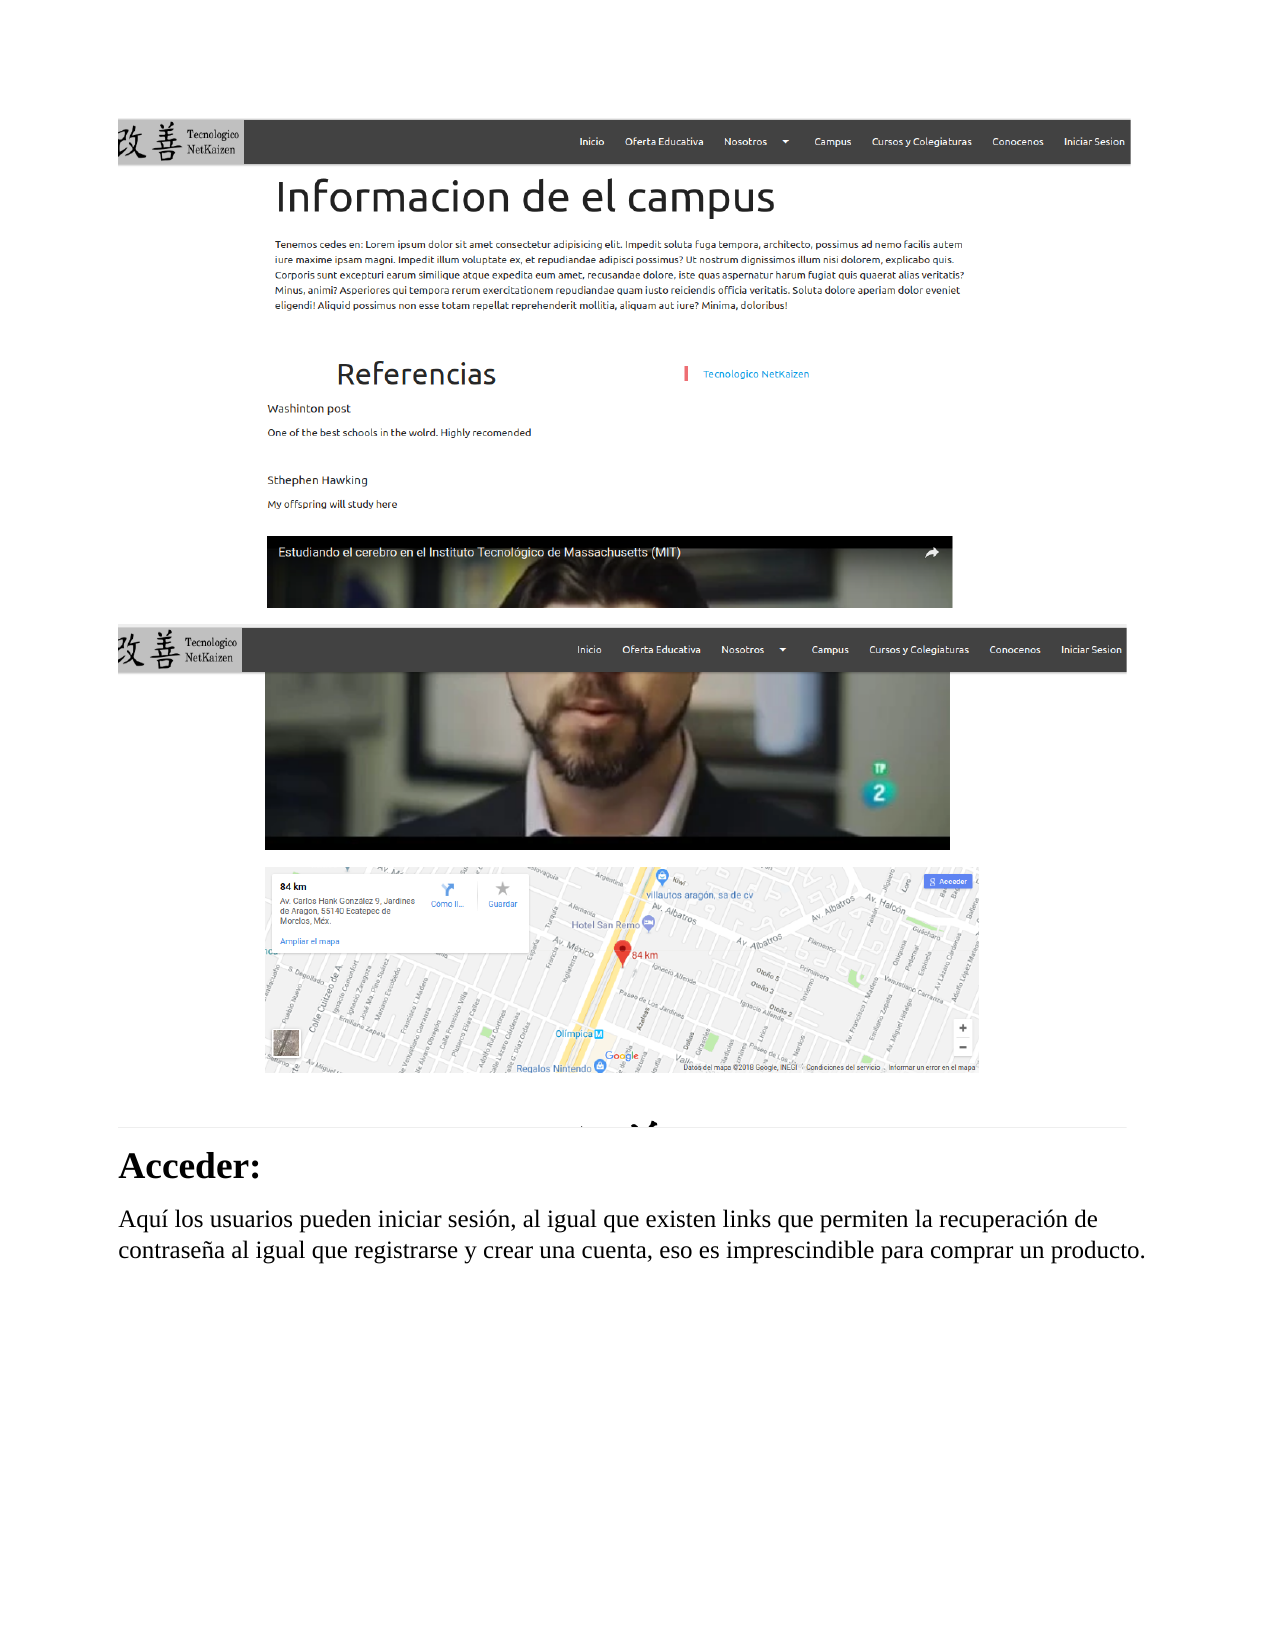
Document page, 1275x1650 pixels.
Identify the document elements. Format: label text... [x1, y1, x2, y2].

picture [118, 624, 1127, 1128]
picture [118, 118, 1131, 608]
text Aquí los usuarios pueden iniciar sesión, al igual que existen links que permiten la recuperación de contraseña al igual que registrarse y crear una cuenta, eso es imprescindible para comprar un producto. [118, 1204, 1157, 1264]
text Acceder: [118, 1144, 1157, 1187]
